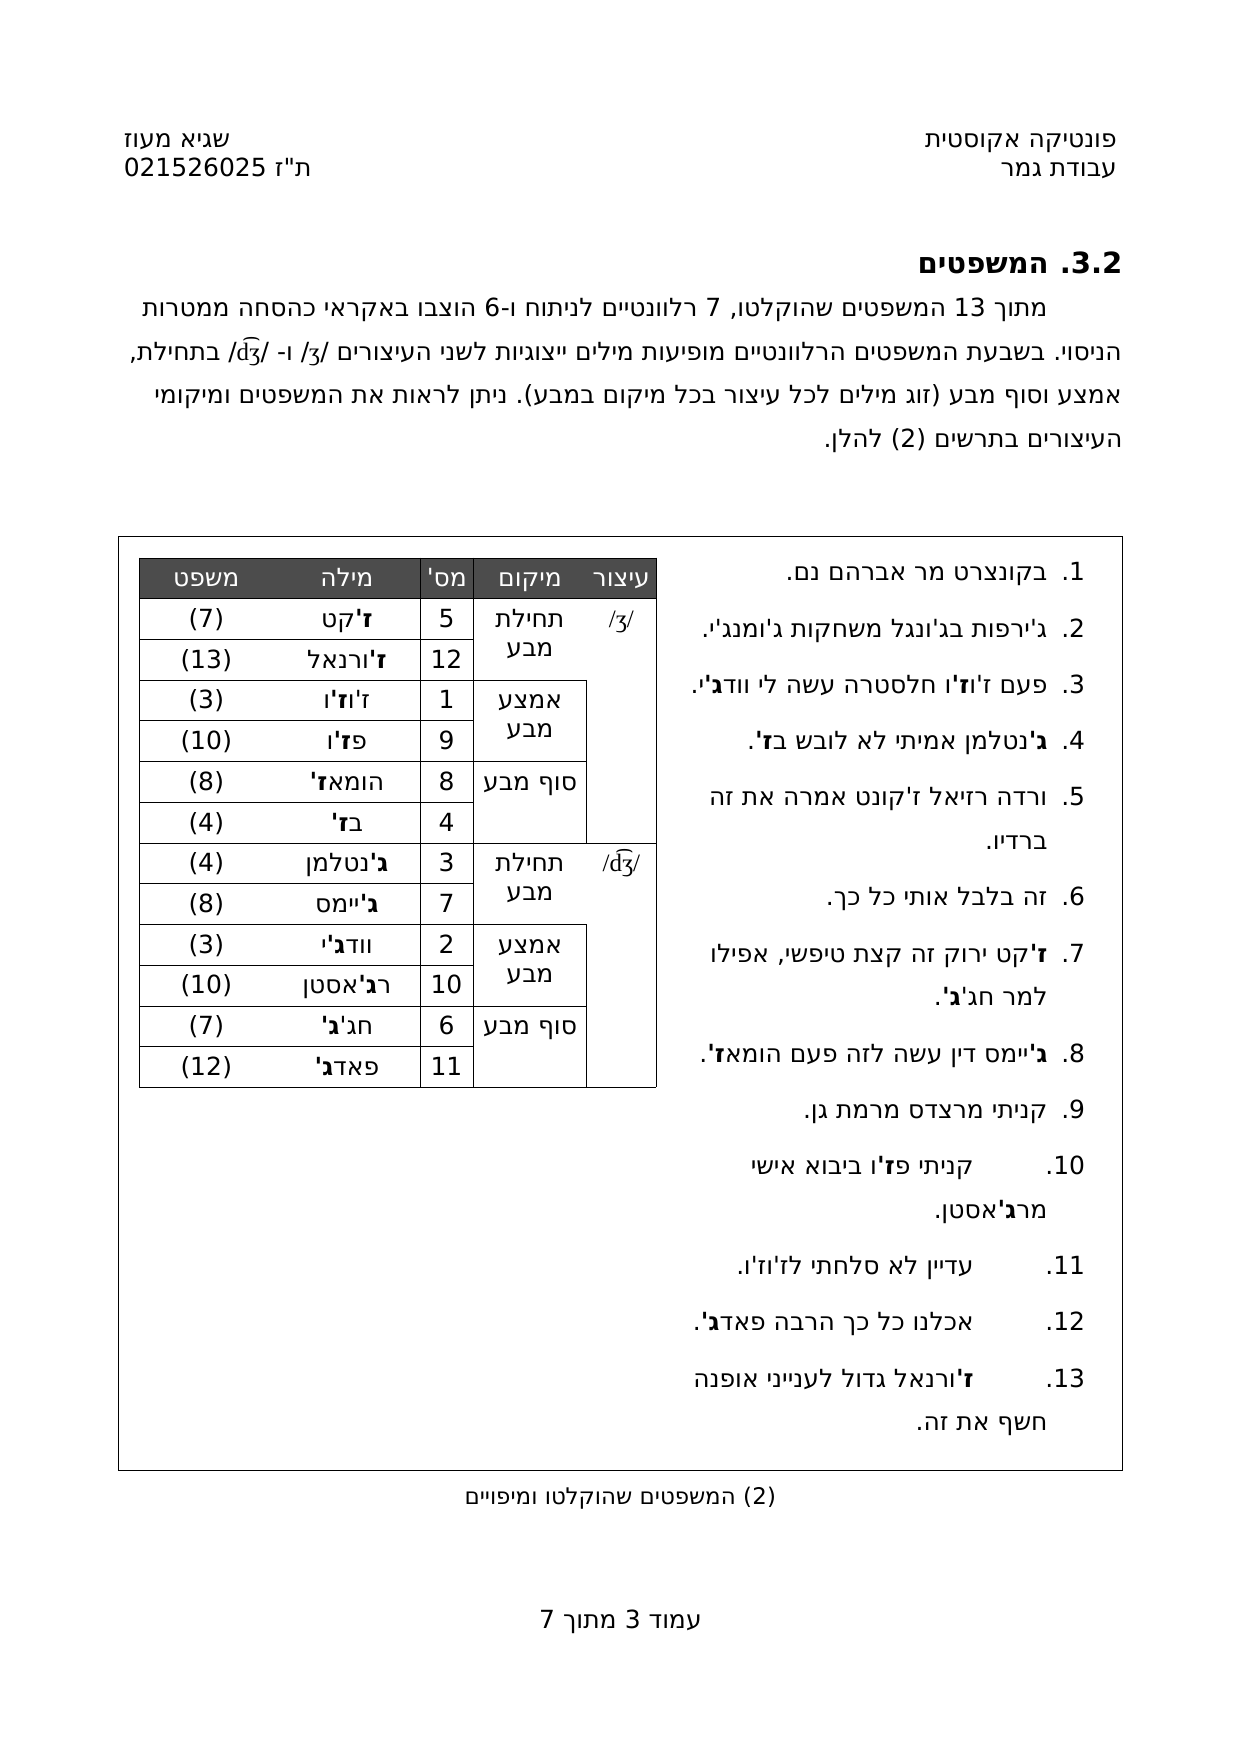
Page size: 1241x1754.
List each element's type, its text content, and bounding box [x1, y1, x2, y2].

table_cell (8) [140, 884, 273, 924]
table_cell חג'ג' [273, 1007, 420, 1046]
table_cell ז'קט [273, 599, 420, 639]
table_cell (3) [140, 681, 273, 720]
table_cell בז' [273, 803, 420, 843]
table_cell (3) [140, 925, 273, 965]
table_cell 12 [421, 640, 473, 680]
table_cell ז'וז'ו [273, 681, 420, 720]
table_cell תחילת מבע [474, 844, 586, 924]
table_cell תחילת מבע [474, 599, 586, 680]
table_cell 6 [421, 1007, 473, 1046]
table_cell (4) [140, 844, 273, 883]
table_cell רג'אסטן [273, 966, 420, 1006]
table_cell סוף מבע [474, 1007, 586, 1087]
text מתוך 13 המשפטים שהוקלטו, 7 רלוונטיים לניתוח ו-6 הוצבו באקראי כהסחה ממטרות הניסוי. בשבעת המשפטים הרלוונטיים מופיעות מילים ייצוגיות לשני העיצורים /ʒ/ ו- /d͡ʒ/ בתחילת, אמצע וסוף מבע (זוג מילים לכל עיצור בכל מיקום במבע). ניתן לראות את המשפטים ומיקומי העיצורים בתרשים (2) להלן. [118, 293, 1122, 454]
table_header [119, 537, 656, 1470]
table_cell 11 [421, 1047, 473, 1087]
table_cell הומאז' [273, 762, 420, 802]
table_cell (12) [140, 1047, 273, 1087]
table_cell אמצע מבע [474, 925, 586, 1006]
table_header משפט [140, 559, 273, 598]
table_cell וודג'י [273, 925, 420, 965]
table_cell 8 [421, 762, 473, 802]
table_cell 2 [421, 925, 473, 965]
table_cell /ʒ/ [586, 599, 656, 843]
table_cell פז'ו [273, 721, 420, 761]
table_cell 9 [421, 721, 473, 761]
table_cell 1 [421, 681, 473, 720]
table_cell (7) [140, 599, 273, 639]
subtitle המשפטים [118, 247, 1122, 281]
table_header מיקום [474, 559, 586, 598]
table_cell (7) [140, 1007, 273, 1046]
table_header מילה [273, 559, 420, 598]
table_cell (8) [140, 762, 273, 802]
table_cell אמצע מבע [474, 681, 586, 761]
table_cell (10) [140, 966, 273, 1006]
table_cell /d͡ʒ/ [586, 844, 656, 1087]
table_cell סוף מבע [474, 762, 586, 843]
table_header עיצור [586, 559, 656, 598]
text (2) המשפטים שהוקלטו ומיפויים [118, 1483, 1122, 1509]
table_cell (13) [140, 640, 273, 680]
table_cell 4 [421, 803, 473, 843]
table_cell (10) [140, 721, 273, 761]
table_header מס' [421, 559, 473, 598]
table_cell ג'יימס [273, 884, 420, 924]
table_cell 7 [421, 884, 473, 924]
table_cell 10 [421, 966, 473, 1006]
table_cell ז'ורנאל [273, 640, 420, 680]
table_cell פאדג' [273, 1047, 420, 1087]
table_header בקונצרט מר אברהם נם. ג'ירפות בג'ונגל משחקות ג'ומנג'י. פעם ז'וז'ו חלסטרה עשה לי וודג'י. ג'נטלמן אמיתי לא לובש בז'. ורדה רזיאל ז'קונט אמרה את זה ברדיו. זה בלבל אותי כל כך. ז'קט ירוק זה קצת טיפשי, אפילו למר חג'ג'. ג'יימס דין עשה לזה פעם הומאז'. קניתי מרצדס מרמת גן. קניתי פז'ו ביבוא אישי מרג'אסטן. עדיין לא סלחתי לז'וז'ו. אכלנו כל כך הרבה פאדג'. ז'ורנאל גדול לענייני אופנה חשף את זה. [656, 537, 1122, 1470]
table_cell 5 [421, 599, 473, 639]
table_cell 3 [421, 844, 473, 883]
table_cell ג'נטלמן [273, 844, 420, 883]
table_cell (4) [140, 803, 273, 843]
